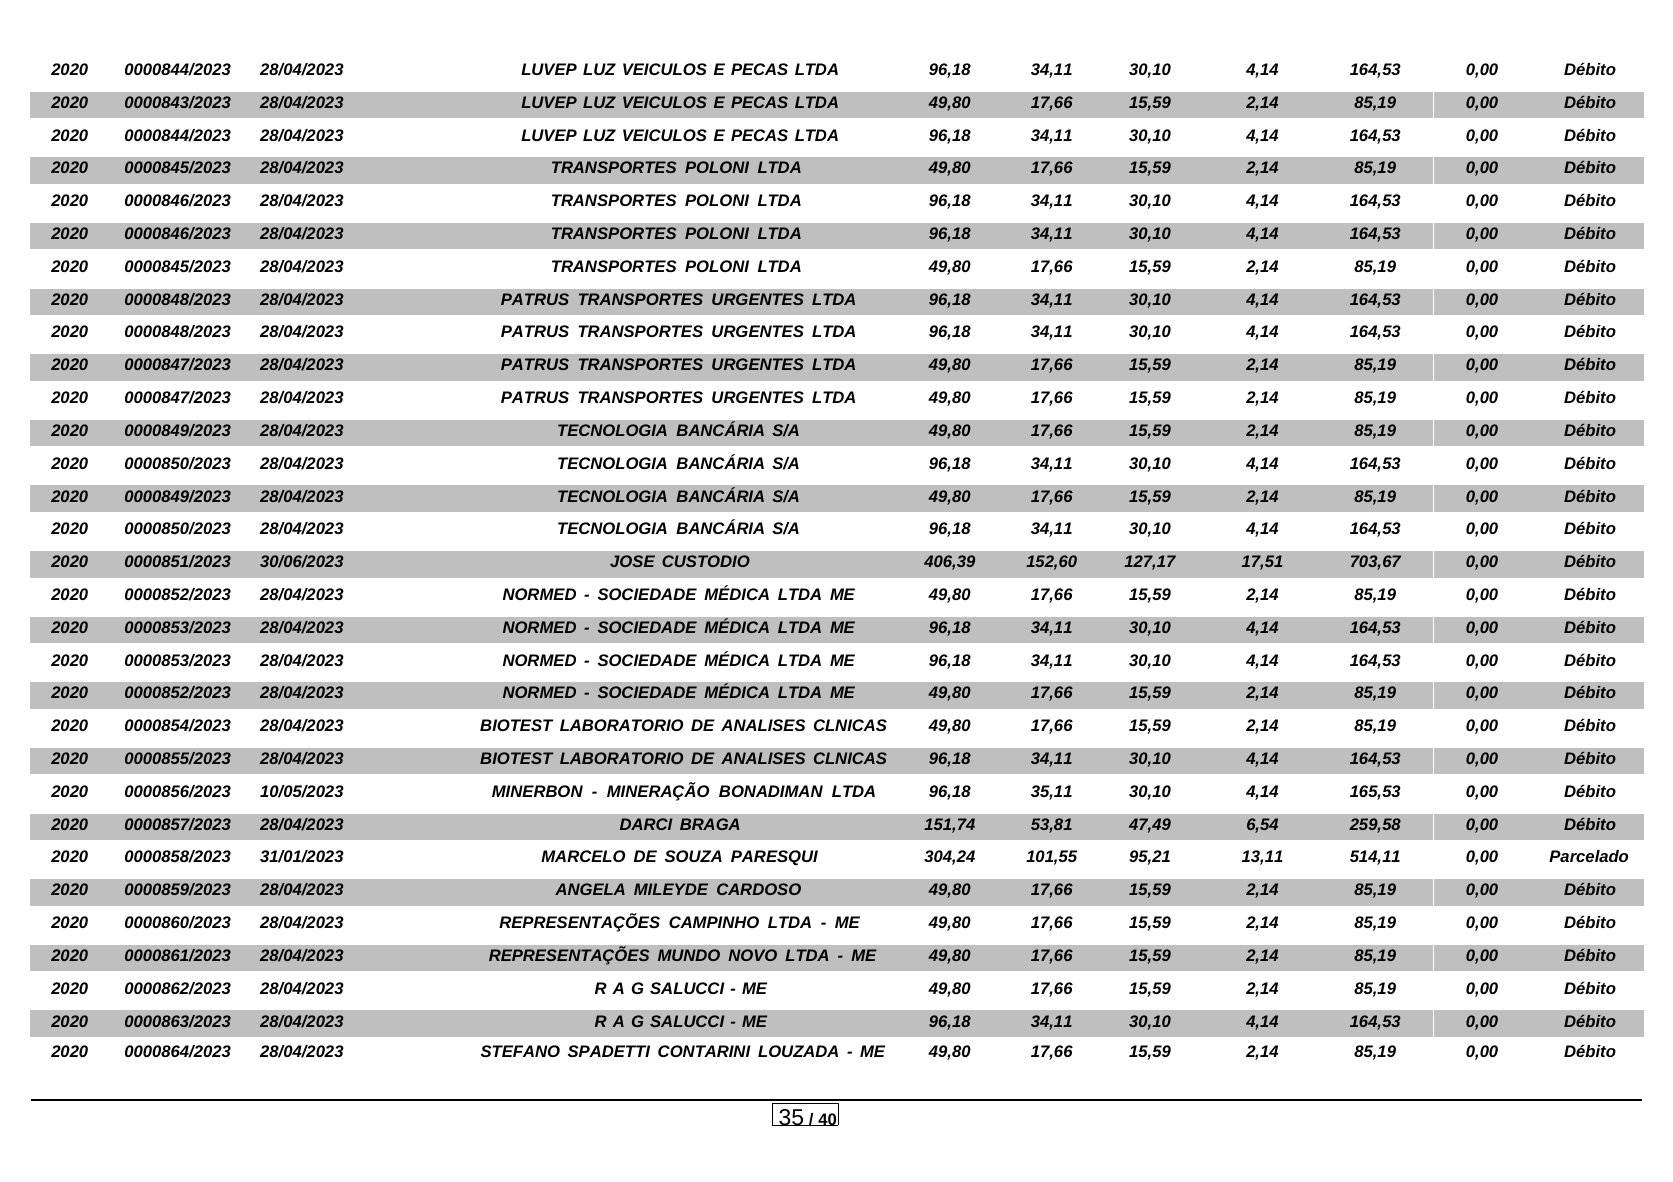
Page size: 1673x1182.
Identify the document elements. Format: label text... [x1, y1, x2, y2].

table_cell JOSE CUSTODIO [410, 551, 906, 578]
table_header 2020 [30, 60, 105, 92]
table_cell 0000864/2023 [105, 1037, 245, 1063]
table_cell Débito [1522, 682, 1644, 709]
table_cell NORMED - SOCIEDADE MÉDICA LTDA ME [410, 617, 906, 643]
table_header LUVEP LUZ VEICULOS E PECAS LTDA [410, 60, 906, 92]
table_cell 2,14 [1209, 354, 1317, 381]
table_cell 49,80 [906, 381, 1001, 420]
table_cell STEFANO SPADETTI CONTARINI LOUZADA - ME [410, 1037, 906, 1063]
table_cell 0000845/2023 [105, 157, 245, 184]
table_cell 2020 [30, 551, 105, 578]
table_cell Débito [1522, 643, 1644, 682]
table_cell TRANSPORTES POLONI LTDA [410, 157, 906, 184]
table_cell 0000863/2023 [105, 1010, 245, 1037]
table_cell 28/04/2023 [245, 485, 410, 512]
table_cell 0000848/2023 [105, 289, 245, 315]
table_cell 15,59 [1101, 682, 1209, 709]
table_cell 30,10 [1101, 446, 1209, 485]
table_cell 17,66 [1001, 879, 1101, 906]
table_cell 0000846/2023 [105, 223, 245, 249]
table_cell DARCI BRAGA [410, 814, 906, 840]
table_cell 49,80 [906, 971, 1001, 1010]
table_cell NORMED - SOCIEDADE MÉDICA LTDA ME [410, 643, 906, 682]
table_cell 0,00 [1434, 485, 1522, 512]
table_cell 0,00 [1434, 1010, 1522, 1037]
table_cell 0000854/2023 [105, 709, 245, 748]
table_cell 703,67 [1317, 551, 1433, 578]
table_cell 2020 [30, 315, 105, 354]
table_cell LUVEP LUZ VEICULOS E PECAS LTDA [410, 92, 906, 118]
table_cell 95,21 [1101, 840, 1209, 879]
table_cell 2020 [30, 840, 105, 879]
table_cell Débito [1522, 184, 1644, 223]
table_cell 49,80 [906, 250, 1001, 288]
table_cell 2,14 [1209, 945, 1317, 971]
table_header 0,00 [1434, 60, 1522, 92]
table_header 96,18 [906, 60, 1001, 92]
table_cell BIOTEST LABORATORIO DE ANALISES CLNICAS [410, 748, 906, 774]
table_cell 0000843/2023 [105, 92, 245, 118]
table_cell 96,18 [906, 1010, 1001, 1037]
table_cell Débito [1522, 420, 1644, 446]
table_cell 2020 [30, 748, 105, 774]
table_cell 0,00 [1434, 223, 1522, 249]
table_cell 2020 [30, 512, 105, 551]
table_cell Débito [1522, 315, 1644, 354]
table_cell 2020 [30, 1037, 105, 1063]
table_cell 17,66 [1001, 709, 1101, 748]
table_cell 34,11 [1001, 617, 1101, 643]
table_cell 0,00 [1434, 879, 1522, 906]
table_cell NORMED - SOCIEDADE MÉDICA LTDA ME [410, 578, 906, 617]
table_cell 34,11 [1001, 315, 1101, 354]
table_cell 2,14 [1209, 381, 1317, 420]
table_cell 28/04/2023 [245, 354, 410, 381]
table_cell 0,00 [1434, 1037, 1522, 1063]
table_cell 0,00 [1434, 682, 1522, 709]
table_cell 0,00 [1434, 551, 1522, 578]
table_cell 6,54 [1209, 814, 1317, 840]
table_cell BIOTEST LABORATORIO DE ANALISES CLNICAS [410, 709, 906, 748]
table_cell 2020 [30, 354, 105, 381]
table_cell 4,14 [1209, 1010, 1317, 1037]
table_cell 28/04/2023 [245, 157, 410, 184]
table_cell 30,10 [1101, 775, 1209, 813]
table_cell Débito [1522, 578, 1644, 617]
table_cell 34,11 [1001, 223, 1101, 249]
table_cell 15,59 [1101, 381, 1209, 420]
table_cell 34,11 [1001, 446, 1101, 485]
table_cell 164,53 [1317, 223, 1433, 249]
table_cell 30,10 [1101, 118, 1209, 157]
table_cell 2020 [30, 879, 105, 906]
table_cell MARCELO DE SOUZA PARESQUI [410, 840, 906, 879]
table_cell Débito [1522, 1010, 1644, 1037]
table_cell 0000860/2023 [105, 906, 245, 945]
table_cell 514,11 [1317, 840, 1433, 879]
table_cell 10/05/2023 [245, 775, 410, 813]
table_cell 165,53 [1317, 775, 1433, 813]
table_cell 15,59 [1101, 420, 1209, 446]
table_cell 0,00 [1434, 354, 1522, 381]
table_cell 28/04/2023 [245, 512, 410, 551]
table_cell 164,53 [1317, 1010, 1433, 1037]
table_cell 2020 [30, 643, 105, 682]
table_cell 0,00 [1434, 381, 1522, 420]
table_cell 28/04/2023 [245, 617, 410, 643]
table_cell 4,14 [1209, 512, 1317, 551]
table_cell 2,14 [1209, 157, 1317, 184]
table_cell 2020 [30, 446, 105, 485]
table_cell 30,10 [1101, 643, 1209, 682]
table_cell 0000857/2023 [105, 814, 245, 840]
table_cell 85,19 [1317, 485, 1433, 512]
table_cell Débito [1522, 906, 1644, 945]
table_cell R A G SALUCCI - ME [410, 971, 906, 1010]
table_cell Débito [1522, 446, 1644, 485]
table_cell 30,10 [1101, 1010, 1209, 1037]
table_cell 2020 [30, 682, 105, 709]
table_cell 2,14 [1209, 1037, 1317, 1063]
table_cell 0,00 [1434, 315, 1522, 354]
table_cell 96,18 [906, 184, 1001, 223]
table_cell 2020 [30, 945, 105, 971]
table_header 28/04/2023 [245, 60, 410, 92]
table_cell Débito [1522, 485, 1644, 512]
table_cell 15,59 [1101, 578, 1209, 617]
table_cell 164,53 [1317, 289, 1433, 315]
table_cell 49,80 [906, 578, 1001, 617]
table_cell 164,53 [1317, 643, 1433, 682]
table_cell REPRESENTAÇÕES CAMPINHO LTDA - ME [410, 906, 906, 945]
table_cell 2,14 [1209, 971, 1317, 1010]
table_cell 15,59 [1101, 709, 1209, 748]
table_cell TRANSPORTES POLONI LTDA [410, 223, 906, 249]
table_cell 17,66 [1001, 1037, 1101, 1063]
table_cell 0000845/2023 [105, 250, 245, 288]
table_cell 30,10 [1101, 184, 1209, 223]
table_cell 17,66 [1001, 485, 1101, 512]
table_cell 15,59 [1101, 92, 1209, 118]
table_cell 30,10 [1101, 289, 1209, 315]
table_cell 96,18 [906, 643, 1001, 682]
table_cell Débito [1522, 879, 1644, 906]
table_cell 30,10 [1101, 512, 1209, 551]
table_cell 0000848/2023 [105, 315, 245, 354]
table_cell 53,81 [1001, 814, 1101, 840]
table_header Débito [1522, 60, 1644, 92]
table_cell 17,66 [1001, 906, 1101, 945]
table_cell 2020 [30, 250, 105, 288]
table_cell 96,18 [906, 223, 1001, 249]
table_cell 28/04/2023 [245, 92, 410, 118]
table_cell TECNOLOGIA BANCÁRIA S/A [410, 485, 906, 512]
table_cell 31/01/2023 [245, 840, 410, 879]
table_cell 0000856/2023 [105, 775, 245, 813]
table_cell PATRUS TRANSPORTES URGENTES LTDA [410, 354, 906, 381]
table_cell 96,18 [906, 118, 1001, 157]
table_cell 17,66 [1001, 945, 1101, 971]
table_cell 85,19 [1317, 971, 1433, 1010]
table_cell 49,80 [906, 157, 1001, 184]
table_cell 34,11 [1001, 643, 1101, 682]
table_header 4,14 [1209, 60, 1317, 92]
table_cell 17,51 [1209, 551, 1317, 578]
table_cell 28/04/2023 [245, 814, 410, 840]
table_cell 0000850/2023 [105, 512, 245, 551]
table_cell 0,00 [1434, 92, 1522, 118]
table_cell 2020 [30, 709, 105, 748]
table_header 34,11 [1001, 60, 1101, 92]
table_cell 28/04/2023 [245, 118, 410, 157]
table_cell 0,00 [1434, 945, 1522, 971]
table_cell 4,14 [1209, 184, 1317, 223]
table_cell 47,49 [1101, 814, 1209, 840]
table_cell PATRUS TRANSPORTES URGENTES LTDA [410, 381, 906, 420]
table_cell 0,00 [1434, 420, 1522, 446]
table_cell 0,00 [1434, 250, 1522, 288]
table_cell 2020 [30, 118, 105, 157]
table_cell Débito [1522, 971, 1644, 1010]
table_cell 28/04/2023 [245, 879, 410, 906]
table_header 0000844/2023 [105, 60, 245, 92]
table_cell 2020 [30, 814, 105, 840]
table_cell 30/06/2023 [245, 551, 410, 578]
table_cell 2020 [30, 578, 105, 617]
table_cell 15,59 [1101, 906, 1209, 945]
table_cell 4,14 [1209, 748, 1317, 774]
table_cell 164,53 [1317, 184, 1433, 223]
table_cell 28/04/2023 [245, 709, 410, 748]
table_cell 17,66 [1001, 381, 1101, 420]
table_cell 28/04/2023 [245, 971, 410, 1010]
table_cell 96,18 [906, 512, 1001, 551]
table_cell 127,17 [1101, 551, 1209, 578]
table_cell 2,14 [1209, 92, 1317, 118]
table_cell 49,80 [906, 709, 1001, 748]
table_cell Débito [1522, 289, 1644, 315]
table_cell 17,66 [1001, 157, 1101, 184]
table_cell 304,24 [906, 840, 1001, 879]
table_cell 15,59 [1101, 945, 1209, 971]
table_cell 30,10 [1101, 617, 1209, 643]
table_cell 2020 [30, 906, 105, 945]
table_cell 49,80 [906, 682, 1001, 709]
table_cell 0,00 [1434, 775, 1522, 813]
table_cell 49,80 [906, 906, 1001, 945]
table_cell 0,00 [1434, 814, 1522, 840]
table_cell 49,80 [906, 420, 1001, 446]
table_cell 13,11 [1209, 840, 1317, 879]
table_cell 4,14 [1209, 315, 1317, 354]
table_cell 2,14 [1209, 485, 1317, 512]
table_cell 85,19 [1317, 879, 1433, 906]
table_cell 28/04/2023 [245, 906, 410, 945]
table_cell 0000849/2023 [105, 485, 245, 512]
table_cell 34,11 [1001, 748, 1101, 774]
table_cell 0000858/2023 [105, 840, 245, 879]
table_cell ANGELA MILEYDE CARDOSO [410, 879, 906, 906]
table_cell PATRUS TRANSPORTES URGENTES LTDA [410, 289, 906, 315]
table_cell 2020 [30, 184, 105, 223]
table_cell 28/04/2023 [245, 315, 410, 354]
table_cell 0000844/2023 [105, 118, 245, 157]
table_cell 0000847/2023 [105, 381, 245, 420]
table_cell 30,10 [1101, 315, 1209, 354]
table_cell 2020 [30, 289, 105, 315]
table_cell 0000852/2023 [105, 578, 245, 617]
table_cell 0000851/2023 [105, 551, 245, 578]
table_cell 2,14 [1209, 578, 1317, 617]
table_header 30,10 [1101, 60, 1209, 92]
table_cell 28/04/2023 [245, 420, 410, 446]
table_cell Débito [1522, 617, 1644, 643]
table_cell 2020 [30, 1010, 105, 1037]
table_cell Débito [1522, 250, 1644, 288]
table_cell 15,59 [1101, 485, 1209, 512]
table_cell 151,74 [906, 814, 1001, 840]
table_cell 4,14 [1209, 643, 1317, 682]
table_cell TECNOLOGIA BANCÁRIA S/A [410, 446, 906, 485]
table_cell 34,11 [1001, 184, 1101, 223]
table_cell Débito [1522, 157, 1644, 184]
table_cell Débito [1522, 354, 1644, 381]
table_cell 0,00 [1434, 643, 1522, 682]
table_cell 4,14 [1209, 617, 1317, 643]
table_cell 2020 [30, 971, 105, 1010]
table_cell 85,19 [1317, 709, 1433, 748]
table_cell 4,14 [1209, 775, 1317, 813]
table_cell 152,60 [1001, 551, 1101, 578]
table_cell NORMED - SOCIEDADE MÉDICA LTDA ME [410, 682, 906, 709]
table_cell 0,00 [1434, 906, 1522, 945]
table_header 164,53 [1317, 60, 1433, 92]
table_cell 15,59 [1101, 1037, 1209, 1063]
table_cell 85,19 [1317, 1037, 1433, 1063]
table_cell Débito [1522, 709, 1644, 748]
table_cell Débito [1522, 118, 1644, 157]
table_cell 15,59 [1101, 971, 1209, 1010]
table_cell 28/04/2023 [245, 289, 410, 315]
table_cell 49,80 [906, 92, 1001, 118]
table_cell Débito [1522, 814, 1644, 840]
table_cell Débito [1522, 92, 1644, 118]
table_cell 2,14 [1209, 879, 1317, 906]
table_cell TRANSPORTES POLONI LTDA [410, 250, 906, 288]
table_cell 85,19 [1317, 381, 1433, 420]
table_cell 34,11 [1001, 1010, 1101, 1037]
table_cell 34,11 [1001, 289, 1101, 315]
table_cell Débito [1522, 1037, 1644, 1063]
table_cell 0,00 [1434, 971, 1522, 1010]
table_cell 0,00 [1434, 446, 1522, 485]
table_cell 15,59 [1101, 157, 1209, 184]
table_cell 406,39 [906, 551, 1001, 578]
table_cell 0,00 [1434, 748, 1522, 774]
table_cell 0,00 [1434, 289, 1522, 315]
table_cell 0000846/2023 [105, 184, 245, 223]
table_cell 96,18 [906, 748, 1001, 774]
table_cell 0000855/2023 [105, 748, 245, 774]
table_cell 28/04/2023 [245, 250, 410, 288]
table_cell 15,59 [1101, 250, 1209, 288]
table_cell 28/04/2023 [245, 381, 410, 420]
table_cell 2020 [30, 775, 105, 813]
table_cell 34,11 [1001, 512, 1101, 551]
table_cell TRANSPORTES POLONI LTDA [410, 184, 906, 223]
table_cell 0,00 [1434, 840, 1522, 879]
table_cell 34,11 [1001, 118, 1101, 157]
table_cell 28/04/2023 [245, 446, 410, 485]
table_cell 2,14 [1209, 420, 1317, 446]
table_cell Débito [1522, 512, 1644, 551]
table_cell 28/04/2023 [245, 223, 410, 249]
table_cell 28/04/2023 [245, 748, 410, 774]
table_cell 2020 [30, 617, 105, 643]
table_cell 0000852/2023 [105, 682, 245, 709]
table_cell 85,19 [1317, 682, 1433, 709]
table_cell 4,14 [1209, 289, 1317, 315]
table_cell 17,66 [1001, 420, 1101, 446]
table_cell 49,80 [906, 879, 1001, 906]
table_cell 85,19 [1317, 578, 1433, 617]
table_cell R A G SALUCCI - ME [410, 1010, 906, 1037]
table_cell 2020 [30, 92, 105, 118]
table_cell 0000853/2023 [105, 617, 245, 643]
table_cell 49,80 [906, 945, 1001, 971]
table_cell 85,19 [1317, 354, 1433, 381]
table_cell 96,18 [906, 289, 1001, 315]
table_cell 0,00 [1434, 578, 1522, 617]
table_cell Débito [1522, 775, 1644, 813]
table_cell 0,00 [1434, 512, 1522, 551]
table_cell 17,66 [1001, 354, 1101, 381]
table_cell 2,14 [1209, 906, 1317, 945]
table_cell Débito [1522, 945, 1644, 971]
table_cell 0000861/2023 [105, 945, 245, 971]
table_cell 17,66 [1001, 250, 1101, 288]
table_cell 49,80 [906, 354, 1001, 381]
table_cell LUVEP LUZ VEICULOS E PECAS LTDA [410, 118, 906, 157]
table_cell 85,19 [1317, 420, 1433, 446]
table_cell 85,19 [1317, 945, 1433, 971]
table_cell 164,53 [1317, 446, 1433, 485]
table_cell 164,53 [1317, 748, 1433, 774]
table_cell 0,00 [1434, 118, 1522, 157]
table_cell 28/04/2023 [245, 184, 410, 223]
table_cell Parcelado [1522, 840, 1644, 879]
table_cell 15,59 [1101, 354, 1209, 381]
table_cell 4,14 [1209, 118, 1317, 157]
table_cell 28/04/2023 [245, 1010, 410, 1037]
table_cell 96,18 [906, 617, 1001, 643]
table_cell 2,14 [1209, 250, 1317, 288]
table_cell 4,14 [1209, 223, 1317, 249]
table_cell 96,18 [906, 775, 1001, 813]
table_cell 164,53 [1317, 617, 1433, 643]
table_cell 2,14 [1209, 709, 1317, 748]
table_cell 0,00 [1434, 617, 1522, 643]
table_cell TECNOLOGIA BANCÁRIA S/A [410, 420, 906, 446]
table_cell 0000859/2023 [105, 879, 245, 906]
table_cell 164,53 [1317, 118, 1433, 157]
table_cell 30,10 [1101, 748, 1209, 774]
table_cell 2020 [30, 157, 105, 184]
table_cell 259,58 [1317, 814, 1433, 840]
table_cell 2020 [30, 223, 105, 249]
table_cell 17,66 [1001, 578, 1101, 617]
table_cell 2020 [30, 381, 105, 420]
table_cell 49,80 [906, 1037, 1001, 1063]
table_cell 0000847/2023 [105, 354, 245, 381]
table_cell 0,00 [1434, 157, 1522, 184]
table_cell 85,19 [1317, 157, 1433, 184]
table_cell MINERBON - MINERAÇÃO BONADIMAN LTDA [410, 775, 906, 813]
table_cell 35,11 [1001, 775, 1101, 813]
table_cell 0,00 [1434, 184, 1522, 223]
table_cell 85,19 [1317, 906, 1433, 945]
table_cell 85,19 [1317, 92, 1433, 118]
table_cell 0000849/2023 [105, 420, 245, 446]
table_cell 164,53 [1317, 315, 1433, 354]
table_cell 2020 [30, 485, 105, 512]
table_cell 15,59 [1101, 879, 1209, 906]
table_cell 101,55 [1001, 840, 1101, 879]
table_cell 28/04/2023 [245, 1037, 410, 1063]
table_cell 49,80 [906, 485, 1001, 512]
table_cell 28/04/2023 [245, 578, 410, 617]
table_cell 0000862/2023 [105, 971, 245, 1010]
table_cell PATRUS TRANSPORTES URGENTES LTDA [410, 315, 906, 354]
table_cell 0,00 [1434, 709, 1522, 748]
table_cell 2020 [30, 420, 105, 446]
table_cell 28/04/2023 [245, 945, 410, 971]
table_cell 0000850/2023 [105, 446, 245, 485]
table_cell REPRESENTAÇÕES MUNDO NOVO LTDA - ME [410, 945, 906, 971]
table_cell 30,10 [1101, 223, 1209, 249]
table_cell Débito [1522, 381, 1644, 420]
table_cell 28/04/2023 [245, 643, 410, 682]
table_cell 17,66 [1001, 682, 1101, 709]
table_cell TECNOLOGIA BANCÁRIA S/A [410, 512, 906, 551]
table_cell 85,19 [1317, 250, 1433, 288]
table_cell 17,66 [1001, 971, 1101, 1010]
table_cell Débito [1522, 748, 1644, 774]
table_cell 96,18 [906, 315, 1001, 354]
table_cell 164,53 [1317, 512, 1433, 551]
table_cell Débito [1522, 223, 1644, 249]
table_cell 17,66 [1001, 92, 1101, 118]
table_cell 2,14 [1209, 682, 1317, 709]
table_cell Débito [1522, 551, 1644, 578]
table_cell 28/04/2023 [245, 682, 410, 709]
table_cell 0000853/2023 [105, 643, 245, 682]
table_cell 4,14 [1209, 446, 1317, 485]
table_cell 96,18 [906, 446, 1001, 485]
